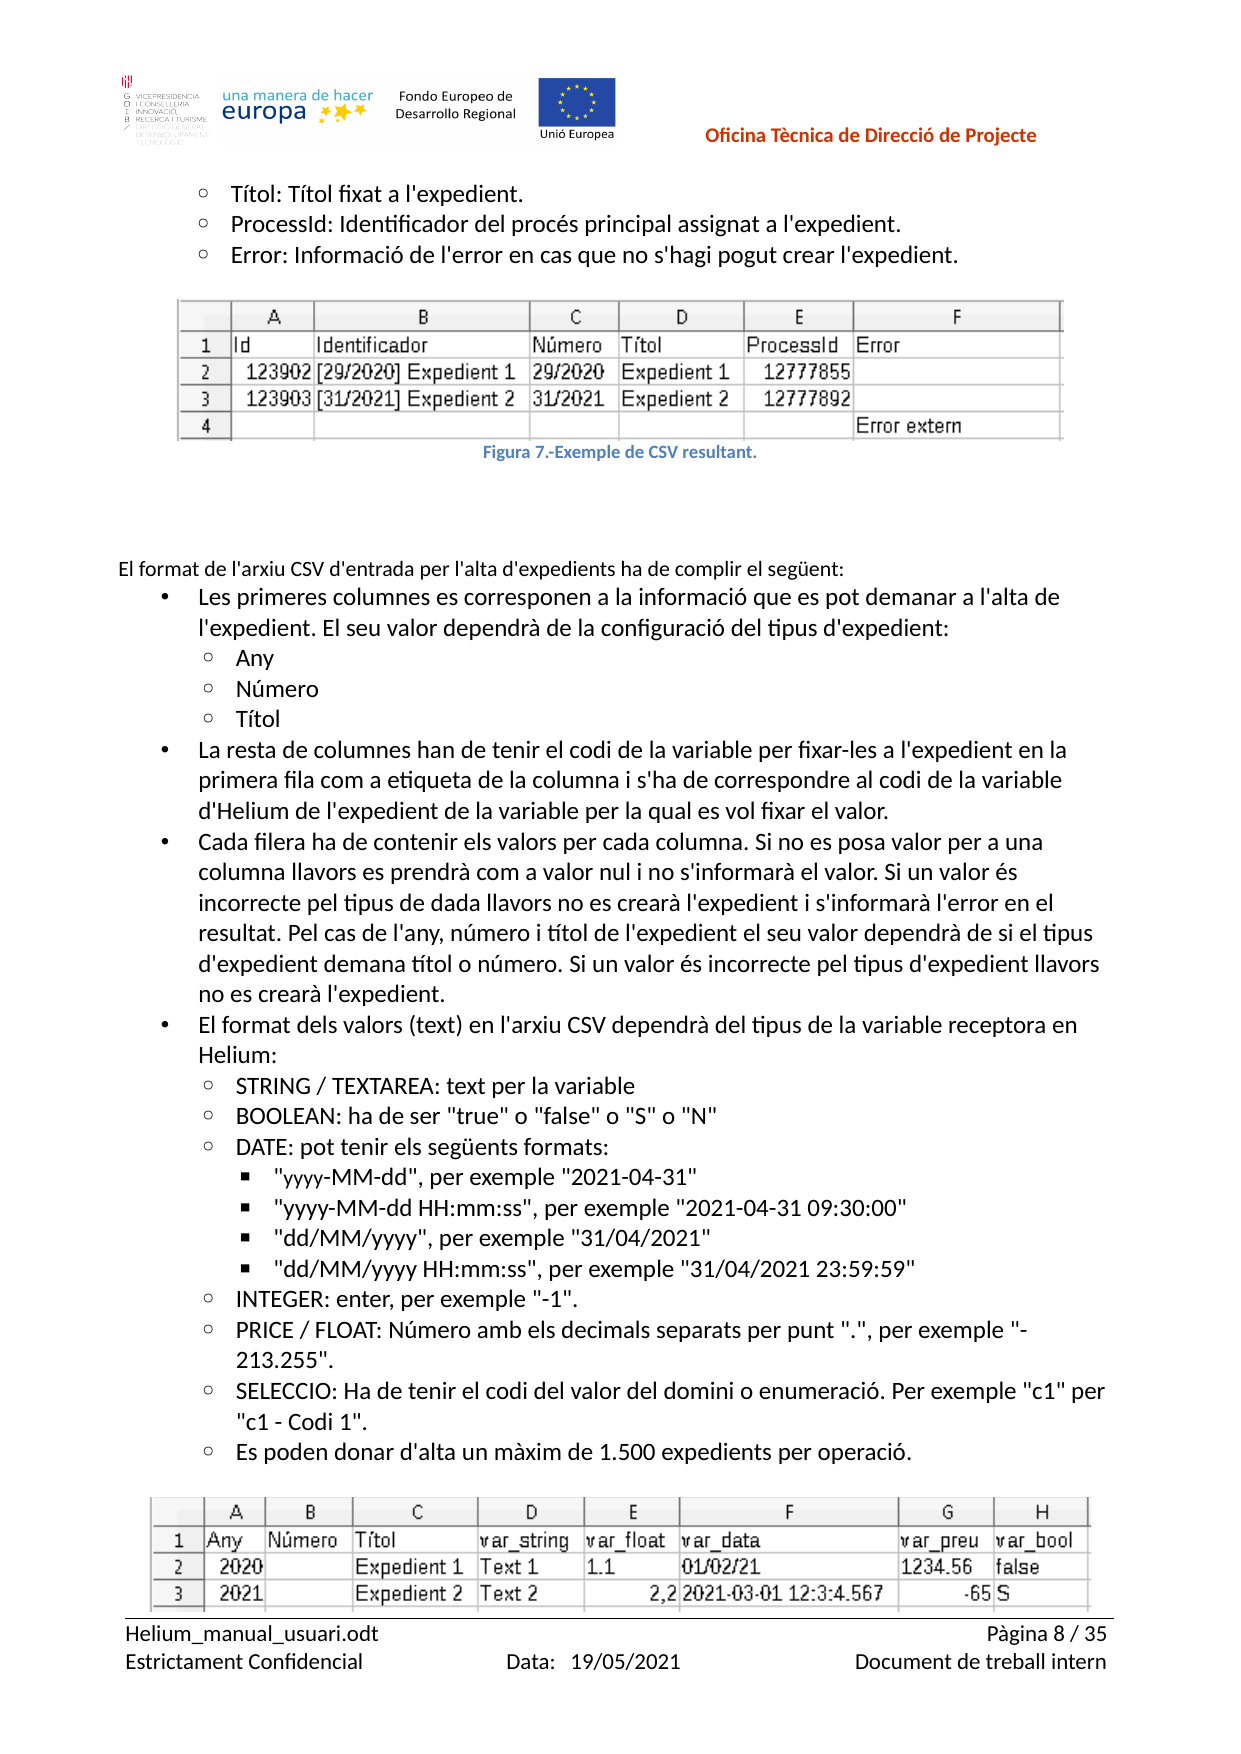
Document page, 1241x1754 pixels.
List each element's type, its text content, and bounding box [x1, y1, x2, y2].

list Títol: Títol fixat a l'expedient. [193, 178, 1122, 208]
list DATE: pot tenir els següents formats: [198, 1131, 1122, 1161]
list STRING / TEXTAREA: text per la variable [198, 1070, 1122, 1100]
list Any [198, 643, 1122, 673]
list ProcessId: Identificador del procés principal assignat a l'expedient. [193, 208, 1122, 239]
list Número [198, 673, 1122, 704]
picture [149, 1497, 1092, 1612]
list PRICE / FLOAT: Número amb els decimals separats per punt ".", per exemple "-213.255". [198, 1314, 1122, 1375]
picture [176, 299, 1064, 441]
list Les primeres columnes es corresponen a la informació que es pot demanar a l'alta de l'expedient. El seu valor dependrà de la configuració del tipus d'expedient: [161, 582, 1122, 643]
list Error: Informació de l'error en cas que no s'hagi pogut crear l'expedient. [193, 239, 1122, 269]
picture [118, 73, 213, 147]
picture [219, 73, 621, 147]
text Figura 7.-Exemple de CSV resultant. [118, 441, 1122, 463]
list INTEGER: enter, per exemple "-1". [198, 1283, 1122, 1314]
list SELECCIO: Ha de tenir el codi del valor del domini o enumeració. Per exemple "c1" per "c1 - Codi 1". [198, 1375, 1122, 1436]
list El format dels valors (text) en l'arxiu CSV dependrà del tipus de la variable receptora en Helium: [161, 1009, 1122, 1070]
list Títol [198, 704, 1122, 734]
list BOOLEAN: ha de ser "true" o "false" o "S" o "N" [198, 1100, 1122, 1131]
list Es poden donar d'alta un màxim de 1.500 expedients per operació. [198, 1436, 1122, 1467]
text El format de l'arxiu CSV d'entrada per l'alta d'expedients ha de complir el següent: [118, 555, 1122, 582]
list La resta de columnes han de tenir el codi de la variable per fixar-les a l'expedient en la primera fila com a etiqueta de la columna i s'ha de correspondre al codi de la variable d'Helium de l'expedient de la variable per la qual es vol fixar el valor. [161, 734, 1122, 826]
list "yyyy-MM-dd HH:mm:ss", per exemple "2021-04-31 09:30:00" [236, 1192, 1122, 1222]
list "dd/MM/yyyy", per exemple "31/04/2021" [236, 1222, 1122, 1253]
list Cada filera ha de contenir els valors per cada columna. Si no es posa valor per a una columna llavors es prendrà com a valor nul i no s'informarà el valor. Si un valor és incorrecte pel tipus de dada llavors no es crearà l'expedient i s'informarà l'error en el resultat. Pel cas de l'any, número i títol de l'expedient el seu valor dependrà de si el tipus d'expedient demana títol o número. Si un valor és incorrecte pel tipus d'expedient llavors no es crearà l'expedient. [161, 826, 1122, 1009]
list "dd/MM/yyyy HH:mm:ss", per exemple "31/04/2021 23:59:59" [236, 1253, 1122, 1283]
list "yyyy-MM-dd", per exemple "2021-04-31" [236, 1161, 1122, 1192]
